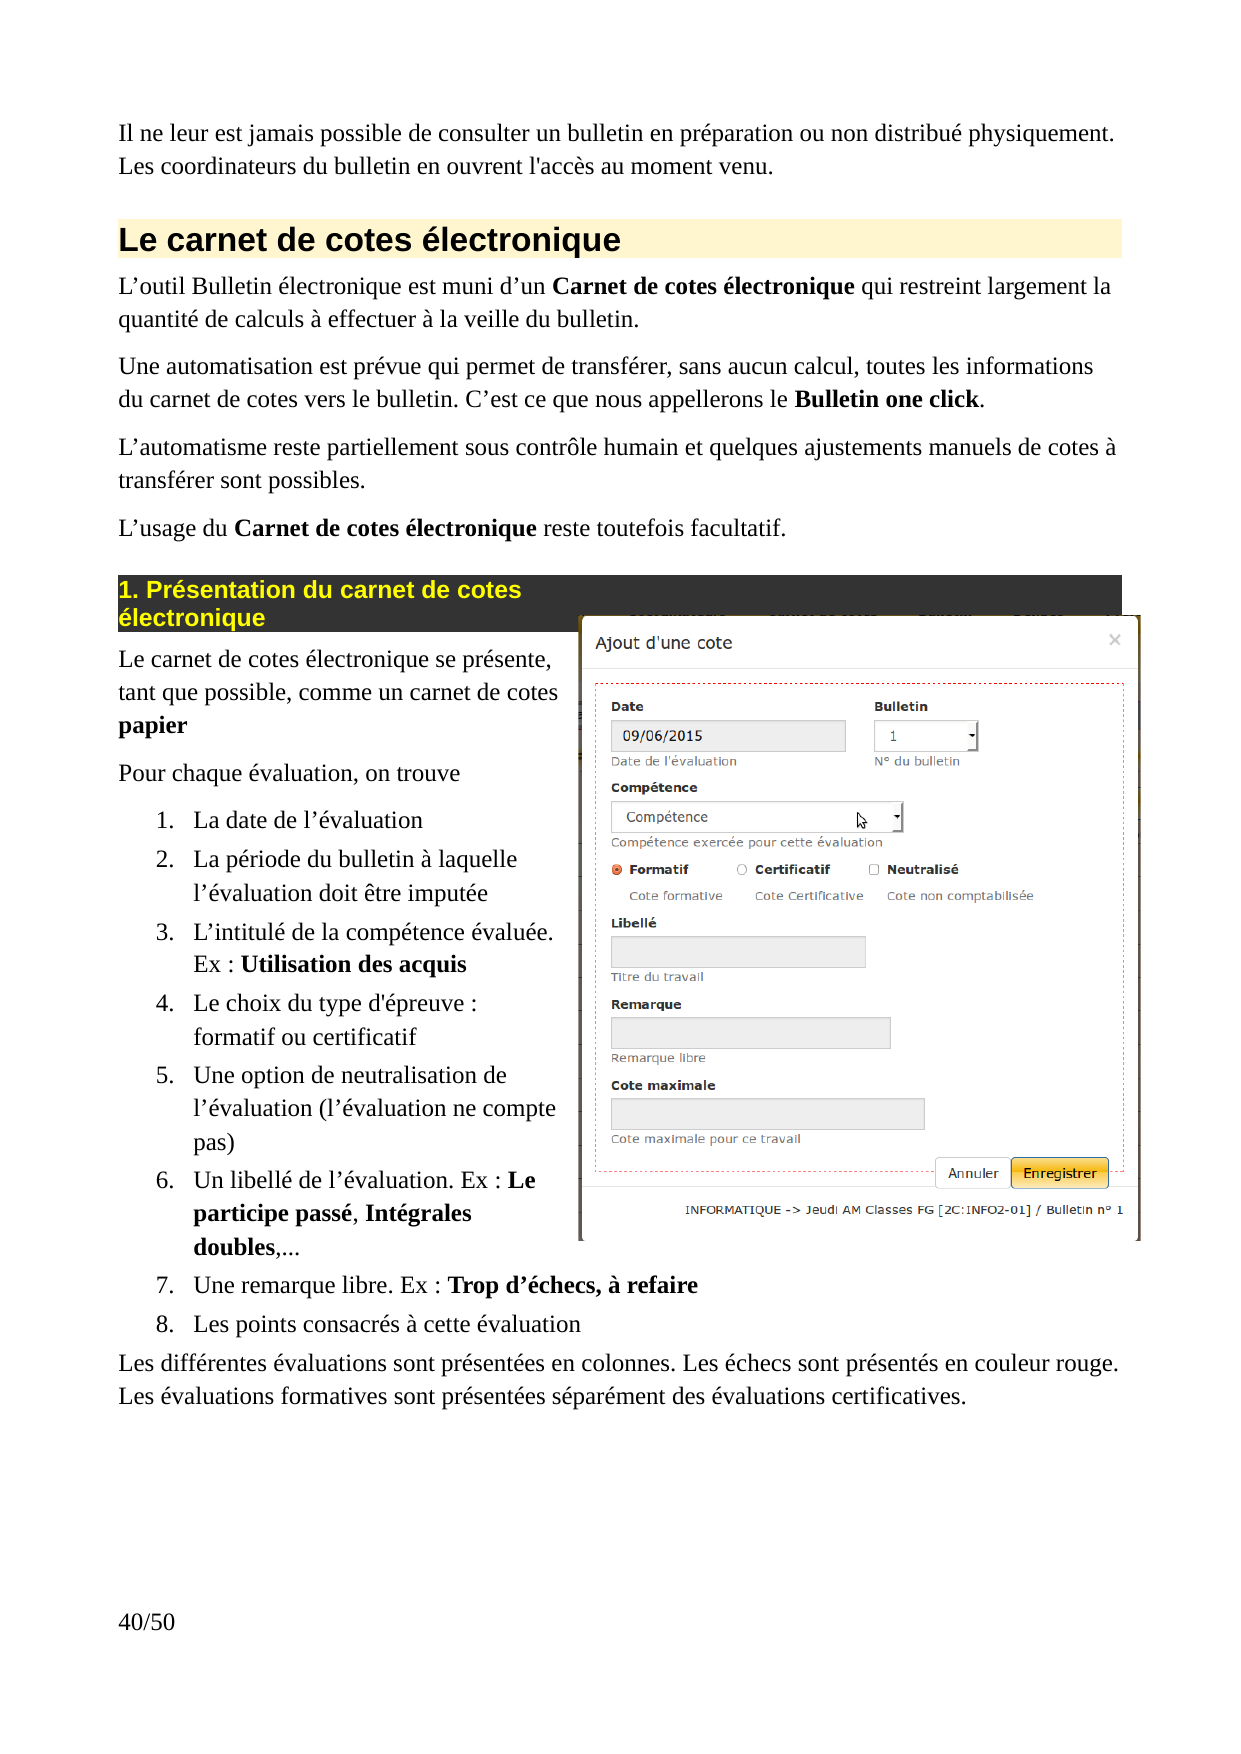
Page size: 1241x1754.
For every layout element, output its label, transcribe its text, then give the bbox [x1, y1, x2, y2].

list Une option de neutralisation de l’évaluation (l’évaluation ne compte pas) [156, 1061, 578, 1155]
list La date de l’évaluation [156, 806, 578, 834]
text Une automatisation est prévue qui permet de transférer, sans aucun calcul, toutes les informations du carnet de cotes vers le bulletin. C’est ce que nous appellerons le Bulletin one click. [118, 351, 1122, 413]
list Les points consacrés à cette évaluation [156, 1309, 1122, 1338]
list Un libellé de l’évaluation. Ex : Le participe passé, Intégrales doubles,... [156, 1166, 1122, 1260]
list Le choix du type d'épreuve : formatif ou certificatif [156, 988, 578, 1050]
list L’intitulé de la compétence évaluée. Ex : Utilisation des acquis [156, 917, 578, 978]
subtitle Présentation du carnet de cotes électronique [118, 575, 1122, 632]
text L’outil Bulletin électronique est muni d’un Carnet de cotes électronique qui restreint largement la quantité de calculs à effectuer à la veille du bulletin. [118, 271, 1122, 332]
picture [578, 615, 1141, 1241]
text Il ne leur est jamais possible de consulter un bulletin en préparation ou non distribué physiquement. Les coordinateurs du bulletin en ouvrent l'accès au moment venu. [118, 118, 1122, 180]
list La période du bulletin à laquelle l’évaluation doit être imputée [156, 844, 578, 906]
subtitle Le carnet de cotes électronique [118, 219, 1122, 258]
text Le carnet de cotes électronique se présente, tant que possible, comme un carnet de cotes papier [118, 644, 578, 739]
text L’automatisme reste partiellement sous contrôle humain et quelques ajustements manuels de cotes à transférer sont possibles. [118, 432, 1122, 494]
text Pour chaque évaluation, on trouve [118, 758, 578, 787]
text L’usage du Carnet de cotes électronique reste toutefois facultatif. [118, 513, 1122, 541]
list Une remarque libre. Ex : Trop d’échecs, à refaire [156, 1271, 1122, 1299]
text Les différentes évaluations sont présentées en colonnes. Les échecs sont présentés en couleur rouge. Les évaluations formatives sont présentées séparément des évaluations certificatives. [118, 1348, 1122, 1410]
